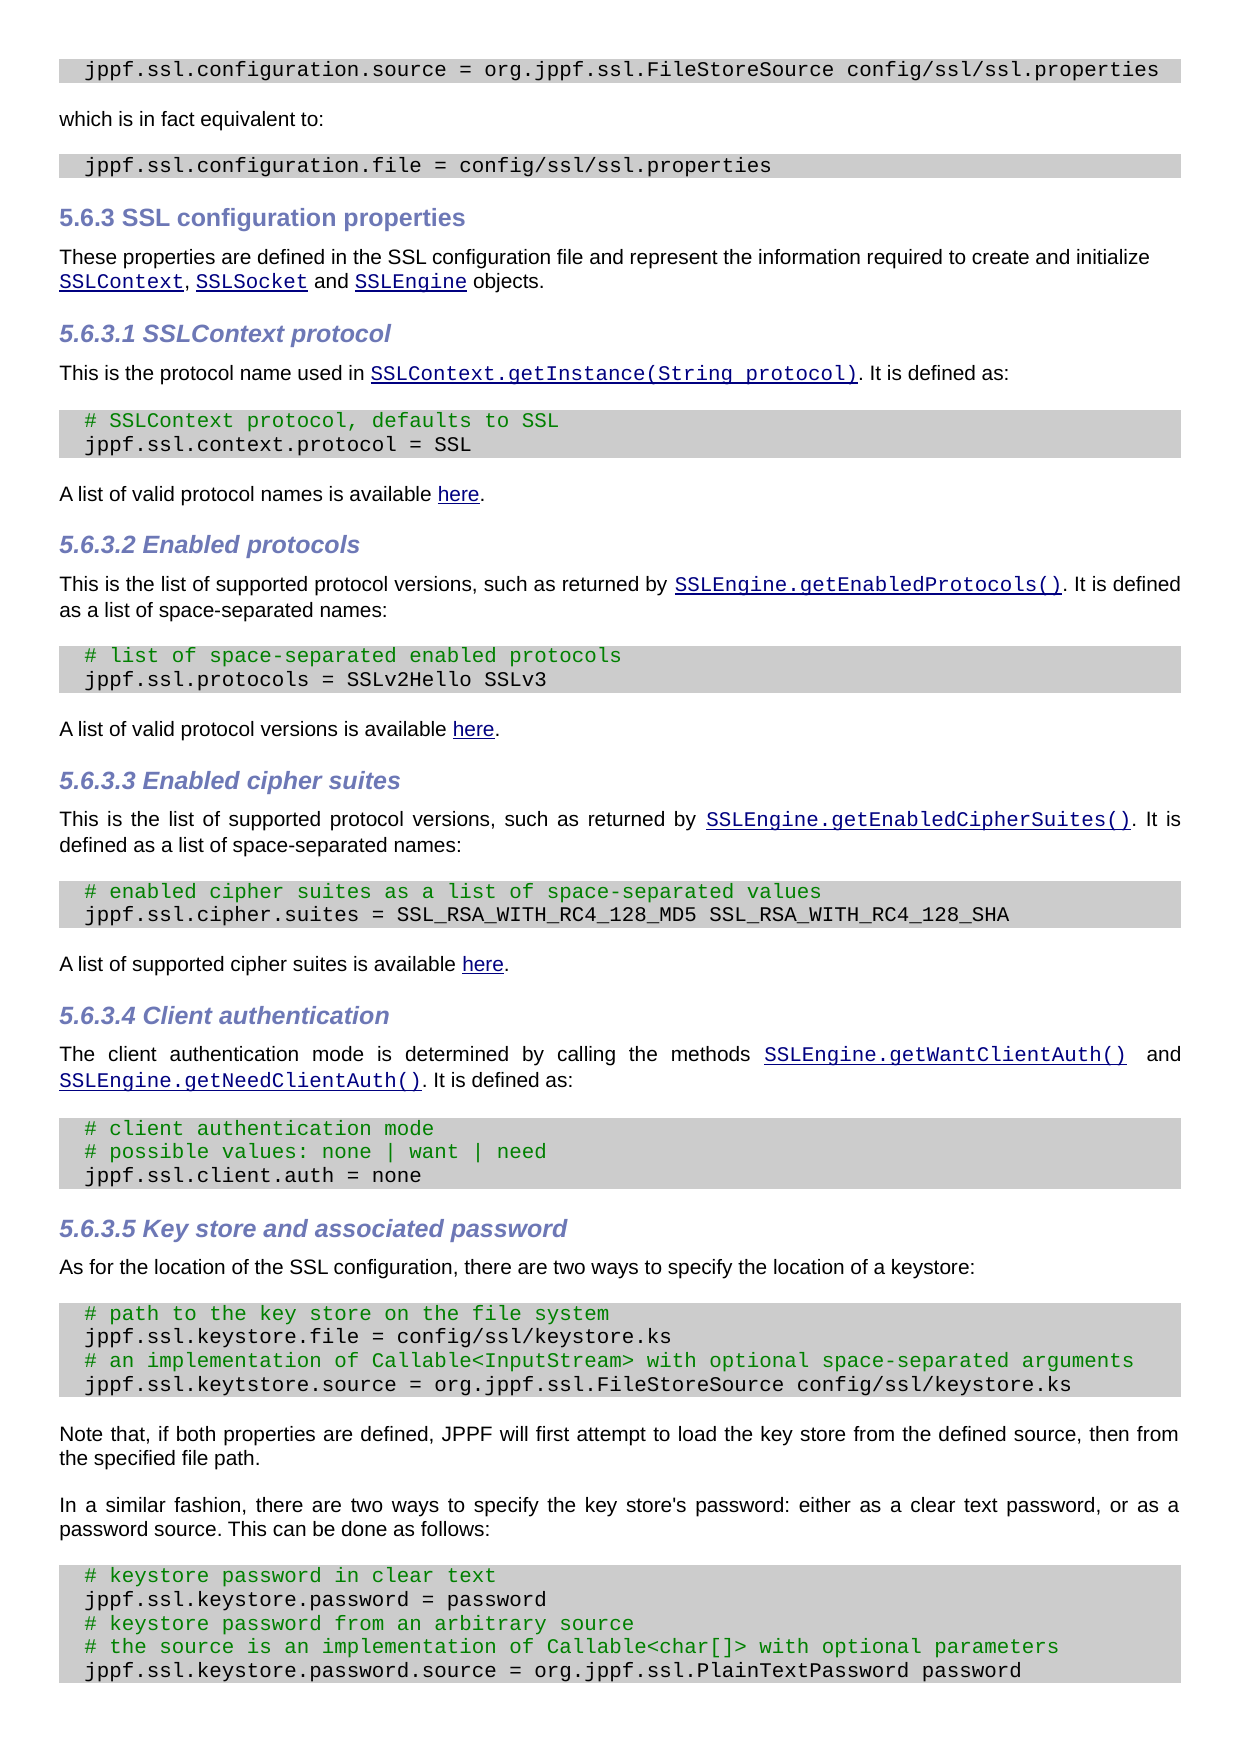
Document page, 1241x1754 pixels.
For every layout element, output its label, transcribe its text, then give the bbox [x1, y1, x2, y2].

subtitle SSL configuration properties [59, 203, 1181, 232]
subtitle Key store and associated password [59, 1214, 1181, 1242]
text # list of space-separated enabled protocols [59, 646, 1181, 669]
text In a similar fashion, there are two ways to specify the key store's password: either as a clear text password, or as a password source. This can be done as follows: [59, 1493, 1181, 1541]
text This is the protocol name used in SSLContext.getInstance(String protocol). It is defined as: [59, 361, 1181, 386]
text # an implementation of Callable<InputStream> with optional space-separated arguments [59, 1350, 1181, 1374]
text which is in fact equivalent to: [59, 107, 1181, 131]
text jppf.ssl.keystore.password.source = org.jppf.ssl.PlainTextPassword password [59, 1660, 1181, 1683]
text jppf.ssl.cipher.suites = SSL_RSA_WITH_RC4_128_MD5 SSL_RSA_WITH_RC4_128_SHA [59, 904, 1181, 928]
text # enabled cipher suites as a list of space-separated values [59, 881, 1181, 904]
text A list of valid protocol versions is available here. [59, 717, 1181, 741]
text jppf.ssl.configuration.source = org.jppf.ssl.FileStoreSource config/ssl/ssl.properties [59, 59, 1181, 83]
text # the source is an implementation of Callable<char[]> with optional parameters [59, 1636, 1181, 1660]
subtitle Client authentication [59, 1001, 1181, 1030]
text # keystore password in clear text [59, 1565, 1181, 1589]
text Note that, if both properties are defined, JPPF will first attempt to load the key store from the defined source, then from the specified file path. [59, 1421, 1181, 1469]
text jppf.ssl.protocols = SSLv2Hello SSLv3 [59, 669, 1181, 693]
subtitle Enabled cipher suites [59, 766, 1181, 794]
text A list of supported cipher suites is available here. [59, 952, 1181, 976]
text As for the location of the SSL configuration, there are two ways to specify the location of a keystore: [59, 1255, 1181, 1279]
text This is the list of supported protocol versions, such as returned by SSLEngine.getEnabledCipherSuites(). It is defined as a list of space-separated names: [59, 807, 1181, 857]
text # possible values: none | want | need [59, 1141, 1181, 1165]
text # SSLContext protocol, defaults to SSL [59, 410, 1181, 434]
text jppf.ssl.keystore.password = password [59, 1589, 1181, 1612]
text # keystore password from an arbitrary source [59, 1612, 1181, 1636]
text jppf.ssl.configuration.file = config/ssl/ssl.properties [59, 154, 1181, 178]
text # path to the key store on the file system [59, 1303, 1181, 1327]
text jppf.ssl.keystore.file = config/ssl/keystore.ks [59, 1327, 1181, 1350]
text # client authentication mode [59, 1118, 1181, 1141]
text A list of valid protocol names is available here. [59, 482, 1181, 506]
text jppf.ssl.client.auth = none [59, 1165, 1181, 1189]
subtitle Enabled protocols [59, 531, 1181, 559]
text jppf.ssl.context.protocol = SSL [59, 434, 1181, 458]
text jppf.ssl.keytstore.source = org.jppf.ssl.FileStoreSource config/ssl/keystore.ks [59, 1374, 1181, 1397]
text The client authentication mode is determined by calling the methods SSLEngine.getWantClientAuth() and SSLEngine.getNeedClientAuth(). It is defined as: [59, 1042, 1181, 1094]
text These properties are defined in the SSL configuration file and represent the information required to create and initialize SSLContext, SSLSocket and SSLEngine objects. [59, 244, 1181, 294]
text This is the list of supported protocol versions, such as returned by SSLEngine.getEnabledProtocols(). It is defined as a list of space-separated names: [59, 572, 1181, 622]
subtitle SSLContext protocol [59, 319, 1181, 348]
